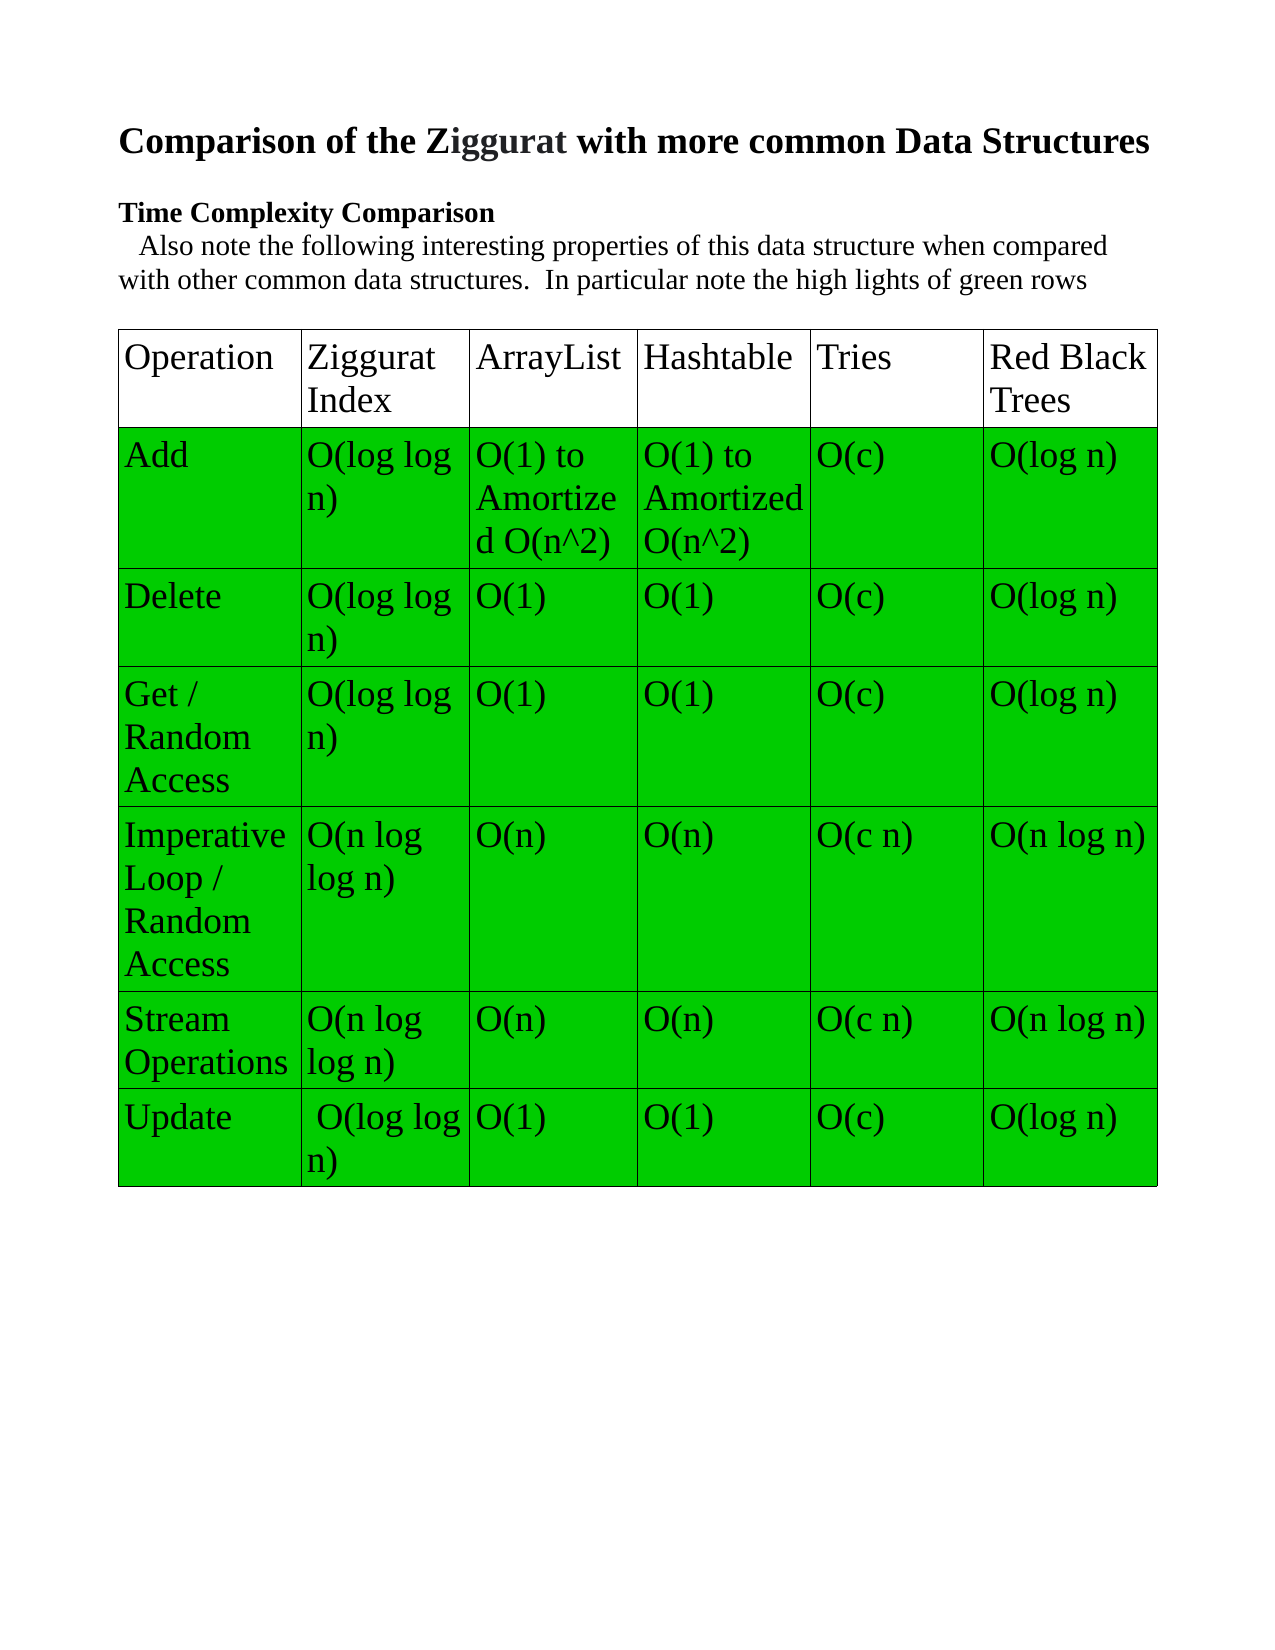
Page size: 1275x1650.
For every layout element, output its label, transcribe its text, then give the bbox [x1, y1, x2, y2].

table_cell O(c) [811, 428, 983, 568]
table_header Red Black Trees [984, 330, 1157, 427]
table_cell O(log log n) [302, 1089, 469, 1186]
table_cell Imperative Loop / Random Access [119, 807, 301, 991]
table_cell O(n) [470, 992, 637, 1088]
table_header Operation [119, 330, 301, 427]
table_cell Add [119, 428, 301, 568]
table_cell O(1) to Amortized O(n^2) [638, 428, 810, 568]
table_header Tries [811, 330, 983, 427]
table_header Hashtable [638, 330, 810, 427]
table_cell O(1) [470, 569, 637, 666]
table_cell O(n) [470, 807, 637, 991]
table_cell O(n log n) [984, 992, 1157, 1088]
table_cell O(log log n) [302, 667, 469, 806]
table_cell O(1) [470, 667, 637, 806]
table_cell O(log n) [984, 1089, 1157, 1186]
table_cell O(n log n) [984, 807, 1157, 991]
table_cell O(log n) [984, 569, 1157, 666]
table_cell O(1) [638, 667, 810, 806]
table_cell O(n log log n) [302, 992, 469, 1088]
table_cell O(n) [638, 807, 810, 991]
table_cell Update [119, 1089, 301, 1186]
table_cell O(c n) [811, 992, 983, 1088]
text Also note the following interesting properties of this data structure when compared with other common data structures. In particular note the high lights of green rows [118, 228, 1157, 295]
table_cell Stream Operations [119, 992, 301, 1088]
table_cell O(n log log n) [302, 807, 469, 991]
table_cell O(c) [811, 569, 983, 666]
table_cell O(n) [638, 992, 810, 1088]
table_header ArrayList [470, 330, 637, 427]
table_cell O(1) [638, 1089, 810, 1186]
table_header Ziggurat Index [302, 330, 469, 427]
table_cell Delete [119, 569, 301, 666]
subtitle Comparison of the Ziggurat with more common Data Structures [118, 118, 1157, 161]
subtitle Time Complexity Comparison [118, 195, 1157, 228]
table_cell O(1) [470, 1089, 637, 1186]
table_cell O(log log n) [302, 428, 469, 568]
table_cell O(log n) [984, 667, 1157, 806]
table_cell O(1) [638, 569, 810, 666]
table_cell Get / Random Access [119, 667, 301, 806]
table_cell O(c) [811, 1089, 983, 1186]
table_cell O(c n) [811, 807, 983, 991]
table_cell O(1) to Amortized O(n^2) [470, 428, 637, 568]
table_cell O(log log n) [302, 569, 469, 666]
table_cell O(c) [811, 667, 983, 806]
table_cell O(log n) [984, 428, 1157, 568]
